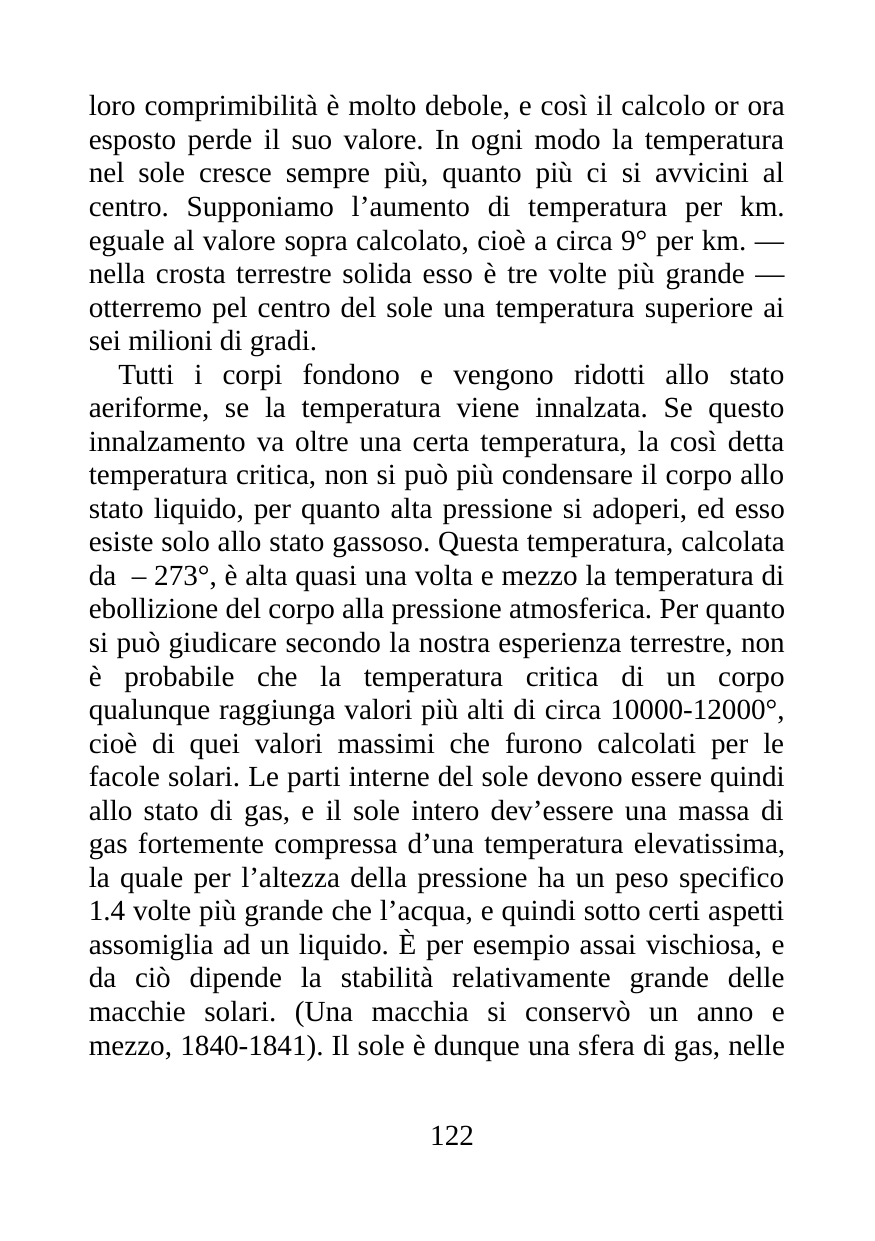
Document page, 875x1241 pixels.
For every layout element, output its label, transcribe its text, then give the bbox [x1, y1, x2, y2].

text Tutti i corpi fondono e vengono ridotti allo stato aeriforme, se la temperatura viene innalzata. Se questo innalzamento va oltre una certa temperatura, la così detta temperatura critica, non si può più condensare il corpo allo stato liquido, per quanto alta pressione si adoperi, ed esso esiste solo allo stato gassoso. Questa temperatura, calcolata da – 273°, è alta quasi una volta e mezzo la temperatura di ebollizione del corpo alla pressione atmosferica. Per quanto si può giudicare secondo la nostra esperienza terrestre, non è probabile che la temperatura critica di un corpo qualunque raggiunga valori più alti di circa 10000-12000°, cioè di quei valori massimi che furono calcolati per le facole solari. Le parti interne del sole devono essere quindi allo stato di gas, e il sole intero dev’essere una massa di gas fortemente compressa d’una temperatura elevatissima, la quale per l’altezza della pressione ha un peso specifico 1.4 volte più grande che l’acqua, e quindi sotto certi aspetti assomiglia ad un liquido. È per esempio assai vischiosa, e da ciò dipende la stabilità relativamente grande delle macchie solari. (Una macchia si conservò un anno e mezzo, 1840-1841). Il sole è dunque una sfera di gas, nelle [88, 357, 786, 1061]
text loro comprimibilità è molto debole, e così il calcolo or ora esposto perde il suo valore. In ogni modo la temperatura nel sole cresce sempre più, quanto più ci si avvicini al centro. Supponiamo l’aumento di temperatura per km. eguale al valore sopra calcolato, cioè a circa 9° per km. — nella crosta terrestre solida esso è tre volte più grande — otterremo pel centro del sole una temperatura superiore ai sei milioni di gradi. [88, 88, 786, 357]
